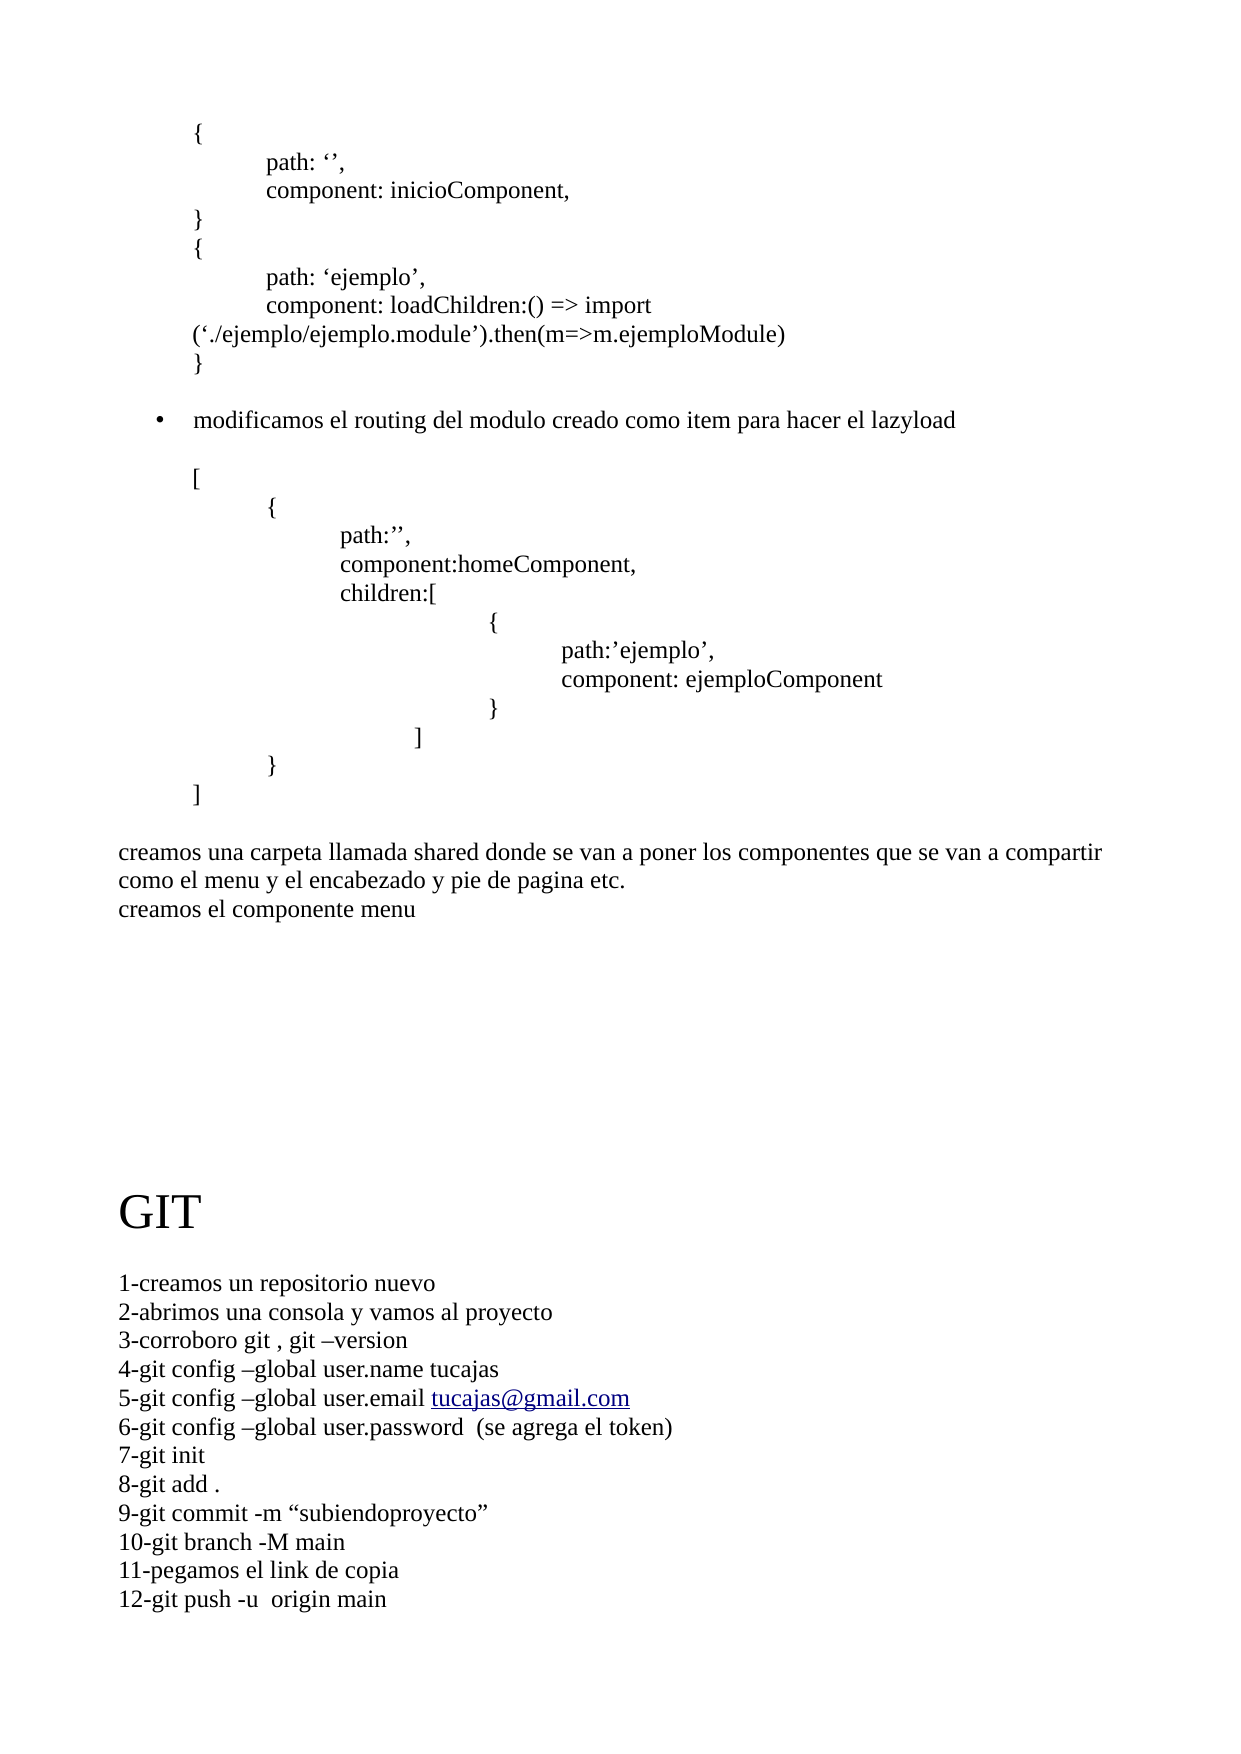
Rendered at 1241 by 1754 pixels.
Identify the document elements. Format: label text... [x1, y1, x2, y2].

text ] [118, 779, 1122, 808]
text creamos una carpeta llamada shared donde se van a poner los componentes que se van a compartir como el menu y el encabezado y pie de pagina etc. [118, 837, 1122, 894]
text 10-git branch -M main [118, 1527, 1122, 1556]
text 9-git commit -m “subiendoproyecto” [118, 1498, 1122, 1527]
text { [118, 607, 1122, 636]
text } [118, 751, 1122, 779]
text 2-abrimos una consola y vamos al proyecto [118, 1297, 1122, 1326]
text } [118, 204, 1122, 233]
text 1-creamos un repositorio nuevo [118, 1268, 1122, 1297]
text 12-git push -u origin main [118, 1584, 1122, 1613]
text { [118, 233, 1122, 262]
text component: loadChildren:() => import (‘./ejemplo/ejemplo.module’).then(m=>m.ejemploModule) [118, 291, 1122, 348]
text path:’’, [118, 521, 1122, 549]
text { [118, 492, 1122, 521]
text children:[ [118, 578, 1122, 607]
text { [118, 118, 1122, 147]
text ] [118, 722, 1122, 751]
text 11-pegamos el link de copia [118, 1556, 1122, 1584]
text [ [118, 463, 1122, 492]
text component: ejemploComponent [118, 664, 1122, 693]
text 4-git config –global user.name tucajas [118, 1354, 1122, 1383]
text path: ‘’, [118, 147, 1122, 176]
text component: inicioComponent, [118, 176, 1122, 204]
text path:’ejemplo’, [118, 636, 1122, 664]
text 8-git add . [118, 1469, 1122, 1498]
text } [118, 348, 1122, 377]
text } [118, 693, 1122, 722]
text 5-git config –global user.email tucajas@gmail.com [118, 1383, 1122, 1412]
text creamos el componente menu [118, 894, 1122, 923]
text 7-git init [118, 1441, 1122, 1469]
text 3-corroboro git , git –version [118, 1326, 1122, 1354]
text path: ‘ejemplo’, [118, 262, 1122, 291]
list modificamos el routing del modulo creado como item para hacer el lazyload [156, 406, 1122, 434]
text component:homeComponent, [118, 549, 1122, 578]
text 6-git config –global user.password (se agrega el token) [118, 1412, 1122, 1441]
text GIT [118, 1182, 1122, 1239]
